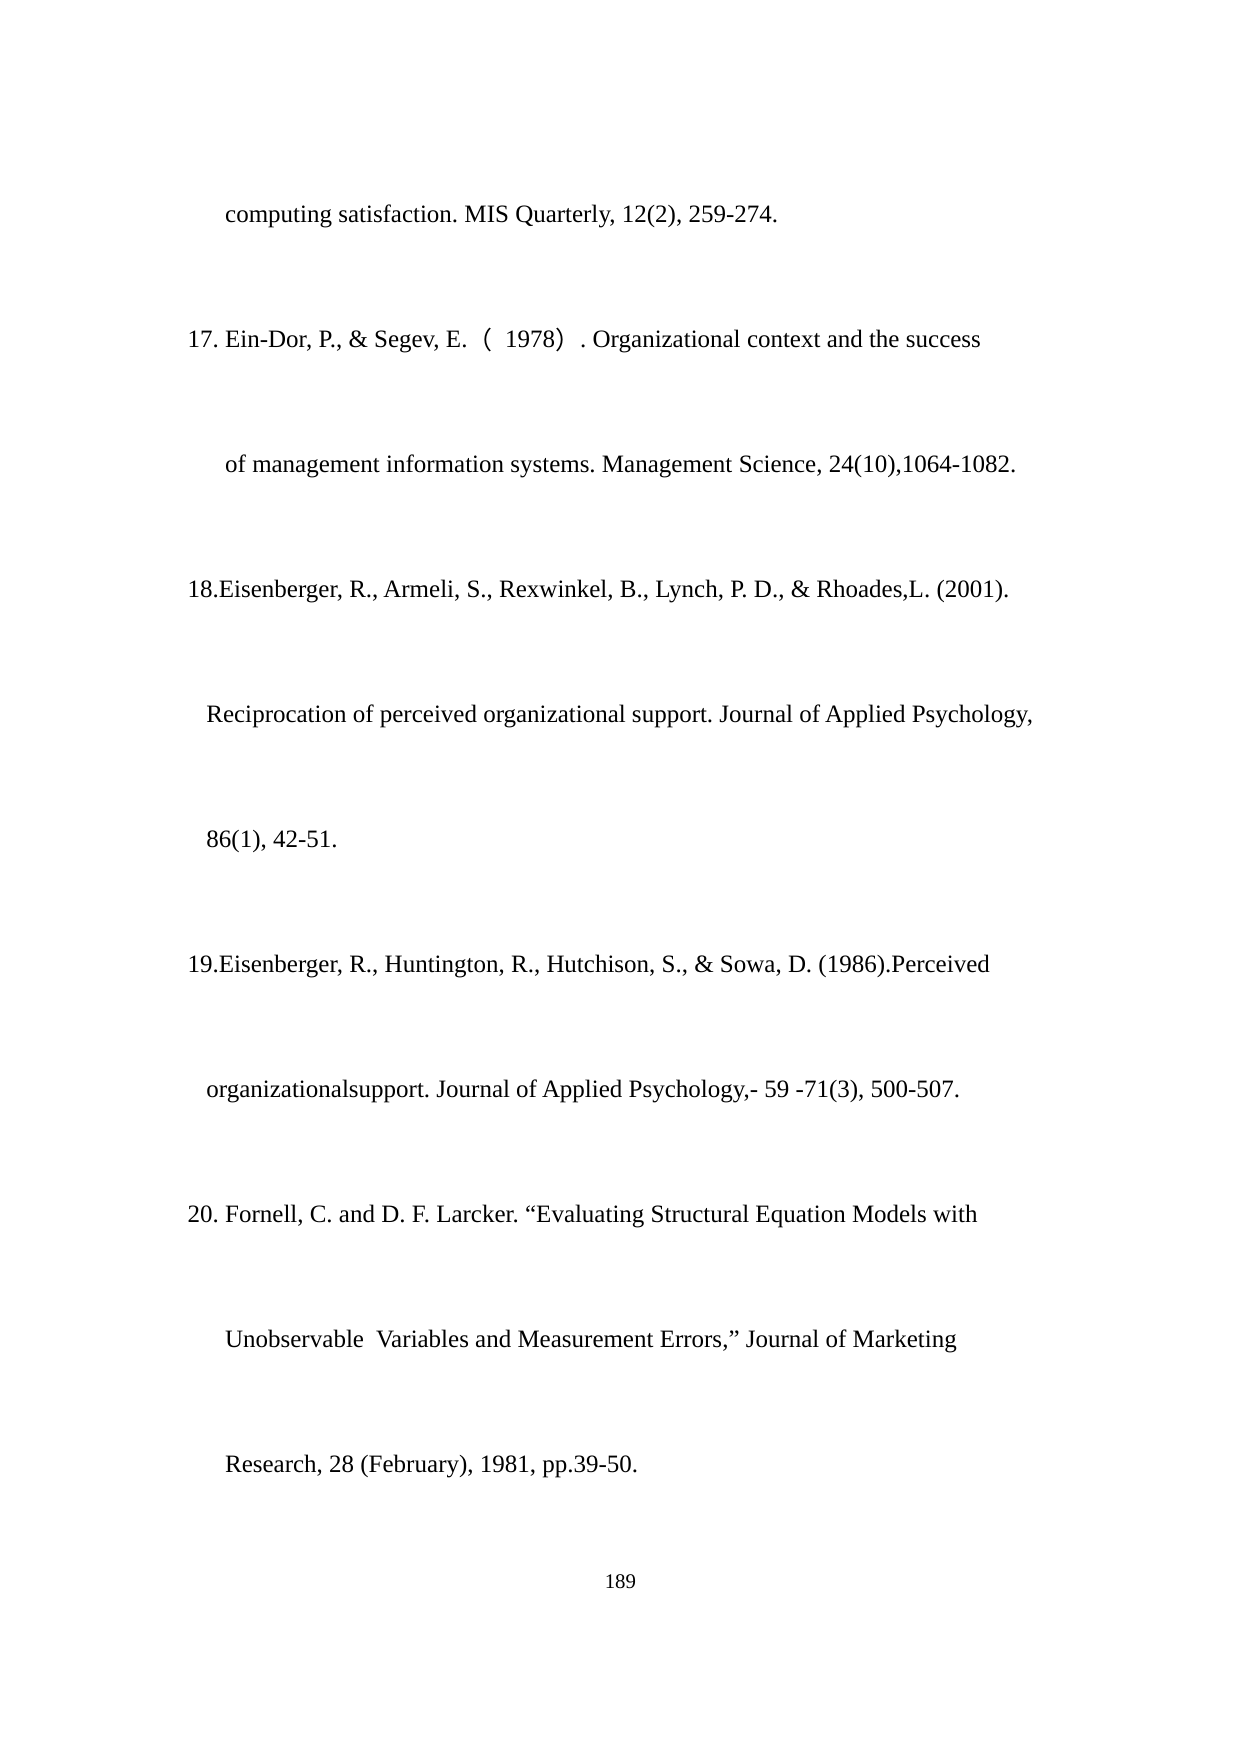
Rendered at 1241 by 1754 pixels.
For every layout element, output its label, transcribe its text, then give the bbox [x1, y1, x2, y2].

text 20. Fornell, C. and D. F. Larcker. “Evaluating Structural Equation Models with [187, 1172, 1053, 1234]
text Research, 28 (February), 1981, pp.39-50. [187, 1422, 1053, 1484]
text organizationalsupport. Journal of Applied Psychology,- 59 -71(3), 500-507. [187, 1047, 1053, 1109]
text of management information systems. Management Science, 24(10),1064-1082. [187, 422, 1053, 484]
text Reciprocation of perceived organizational support. Journal of Applied Psychology, [187, 672, 1053, 734]
text computing satisfaction. MIS Quarterly, 12(2), 259-274. [187, 172, 1053, 234]
text Unobservable Variables and Measurement Errors,” Journal of Marketing [187, 1297, 1053, 1359]
text 86(1), 42-51. [187, 797, 1053, 859]
text 17. Ein-Dor, P., & Segev, E.（ 1978）. Organizational context and the success [187, 297, 1053, 359]
text 19.Eisenberger, R., Huntington, R., Hutchison, S., & Sowa, D. (1986).Perceived [187, 922, 1053, 984]
text 18.Eisenberger, R., Armeli, S., Rexwinkel, B., Lynch, P. D., & Rhoades,L. (2001). [187, 547, 1053, 609]
